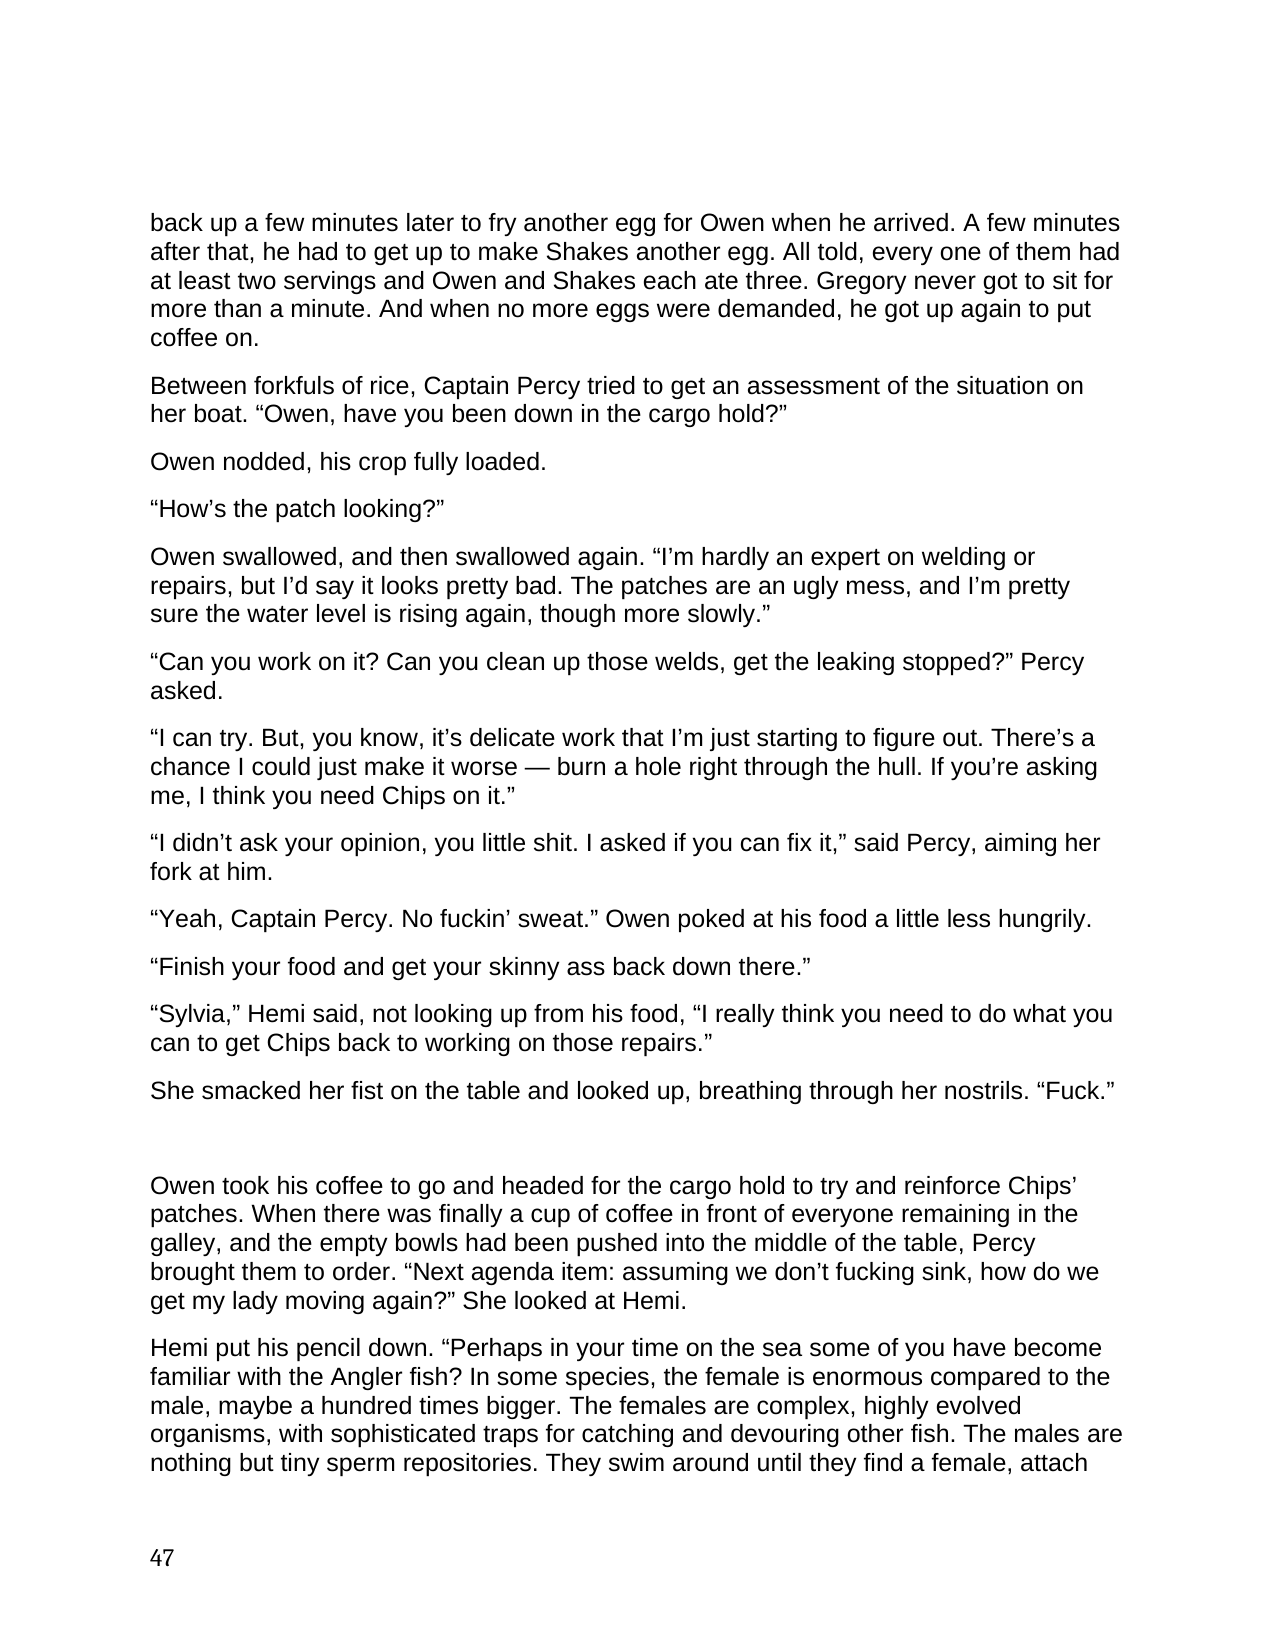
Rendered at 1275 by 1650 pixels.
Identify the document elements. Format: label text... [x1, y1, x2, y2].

text “Yeah, Captain Percy. No fuckin’ sweat.” Owen poked at his food a little less hungrily. [150, 904, 1125, 933]
text “Finish your food and get your skinny ass back down there.” [150, 952, 1125, 981]
text Owen nodded, his crop fully loaded. [150, 447, 1125, 476]
text Between forkfuls of rice, Captain Percy tried to get an assessment of the situation on her boat. “Owen, have you been down in the cargo hold?” [150, 371, 1125, 428]
text “How’s the patch looking?” [150, 494, 1125, 523]
text Owen swallowed, and then swallowed again. “I’m hardly an expert on welding or repairs, but I’d say it looks pretty bad. The patches are an ugly mess, and I’m pretty sure the water level is rising again, though more slowly.” [150, 542, 1125, 628]
text Hemi put his pencil down. “Perhaps in your time on the sea some of you have become familiar with the Angler fish? In some species, the female is enormous compared to the male, maybe a hundred times bigger. The females are complex, highly evolved organisms, with sophisticated traps for catching and devouring other fish. The males are nothing but tiny sperm repositories. They swim around until they find a female, attach [150, 1333, 1125, 1477]
text back up a few minutes later to fry another egg for Owen when he arrived. A few minutes after that, he had to get up to make Shakes another egg. All told, every one of them had at least two servings and Owen and Shakes each ate three. Gregory never got to sit for more than a minute. And when no more eggs were demanded, he got up again to put coffee on. [150, 208, 1125, 352]
text “Can you work on it? Can you clean up those welds, get the leaking stopped?” Percy asked. [150, 647, 1125, 704]
text She smacked her fist on the table and looked up, breathing through her nostrils. “Fuck.” [150, 1076, 1125, 1104]
text Owen took his coffee to go and headed for the cargo hold to try and reinforce Chips’ patches. When there was finally a cup of coffee in front of everyone remaining in the galley, and the empty bowls had been pushed into the middle of the table, Percy brought them to order. “Next agenda item: assuming we don’t fucking sink, how do we get my lady moving again?” She looked at Hemi. [150, 1171, 1125, 1314]
text “Sylvia,” Hemi said, not looking up from his food, “I really think you need to do what you can to get Chips back to working on those repairs.” [150, 999, 1125, 1057]
text “I didn’t ask your opinion, you little shit. I asked if you can fix it,” said Percy, aiming her fork at him. [150, 828, 1125, 886]
text “I can try. But, you know, it’s delicate work that I’m just starting to figure out. There’s a chance I could just make it worse — burn a hole right through the hull. If you’re asking me, I think you need Chips on it.” [150, 723, 1125, 809]
